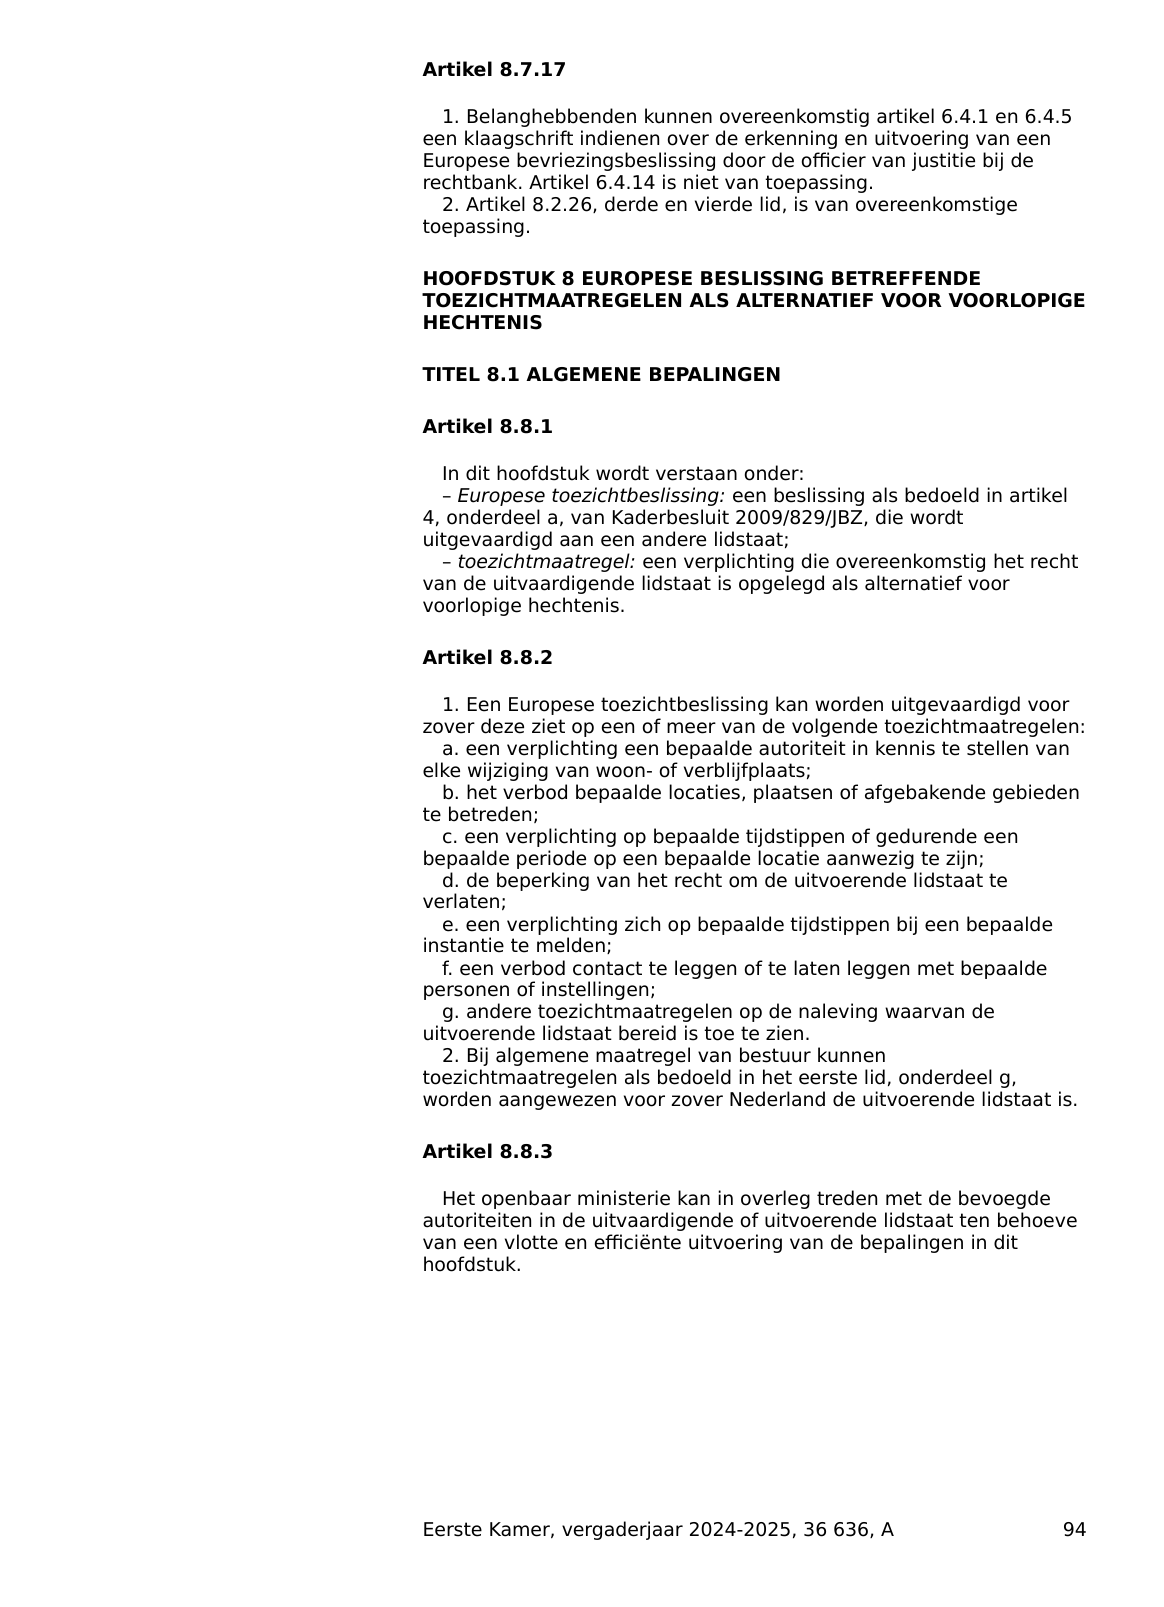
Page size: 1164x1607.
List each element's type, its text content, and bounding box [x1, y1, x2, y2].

text e. een verplichting zich op bepaalde tijdstippen bij een bepaalde instantie te melden; [422, 913, 1087, 957]
text d. de beperking van het recht om de uitvoerende lidstaat te verlaten; [422, 869, 1087, 913]
subtitle Artikel 8.7.17 [422, 59, 1087, 81]
text 2. Bij algemene maatregel van bestuur kunnen toezichtmaatregelen als bedoeld in het eerste lid, onderdeel g, worden aangewezen voor zover Nederland de uitvoerende lidstaat is. [422, 1045, 1087, 1111]
text Het openbaar ministerie kan in overleg treden met de bevoegde autoriteiten in de uitvaardigende of uitvoerende lidstaat ten behoeve van een vlotte en efficiënte uitvoering van de bepalingen in dit hoofdstuk. [422, 1188, 1087, 1276]
text f. een verbod contact te leggen of te laten leggen met bepaalde personen of instellingen; [422, 957, 1087, 1001]
text – Europese toezichtbeslissing: een beslissing als bedoeld in artikel 4, onderdeel a, van Kaderbesluit 2009/829/JBZ, die wordt uitgevaardigd aan een andere lidstaat; [422, 485, 1087, 551]
text c. een verplichting op bepaalde tijdstippen of gedurende een bepaalde periode op een bepaalde locatie aanwezig te zijn; [422, 826, 1087, 869]
text a. een verplichting een bepaalde autoriteit in kennis te stellen van elke wijziging van woon- of verblijfplaats; [422, 738, 1087, 782]
subtitle Artikel 8.8.3 [422, 1141, 1087, 1163]
text – toezichtmaatregel: een verplichting die overeenkomstig het recht van de uitvaardigende lidstaat is opgelegd als alternatief voor voorlopige hechtenis. [422, 551, 1087, 617]
text b. het verbod bepaalde locaties, plaatsen of afgebakende gebieden te betreden; [422, 782, 1087, 826]
subtitle HOOFDSTUK 8 EUROPESE BESLISSING BETREFFENDE TOEZICHTMAATREGELEN ALS ALTERNATIEF VOOR VOORLOPIGE HECHTENIS [422, 268, 1087, 334]
subtitle Artikel 8.8.1 [422, 416, 1087, 438]
text g. andere toezichtmaatregelen op de naleving waarvan de uitvoerende lidstaat bereid is toe te zien. [422, 1001, 1087, 1045]
subtitle TITEL 8.1 ALGEMENE BEPALINGEN [422, 364, 1087, 386]
subtitle Artikel 8.8.2 [422, 647, 1087, 669]
text 2. Artikel 8.2.26, derde en vierde lid, is van overeenkomstige toepassing. [422, 194, 1087, 238]
text 1. Belanghebbenden kunnen overeenkomstig artikel 6.4.1 en 6.4.5 een klaagschrift indienen over de erkenning en uitvoering van een Europese bevriezingsbeslissing door de officier van justitie bij de rechtbank. Artikel 6.4.14 is niet van toepassing. [422, 106, 1087, 194]
text In dit hoofdstuk wordt verstaan onder: [422, 463, 1087, 485]
text 1. Een Europese toezichtbeslissing kan worden uitgevaardigd voor zover deze ziet op een of meer van de volgende toezichtmaatregelen: [422, 694, 1087, 738]
